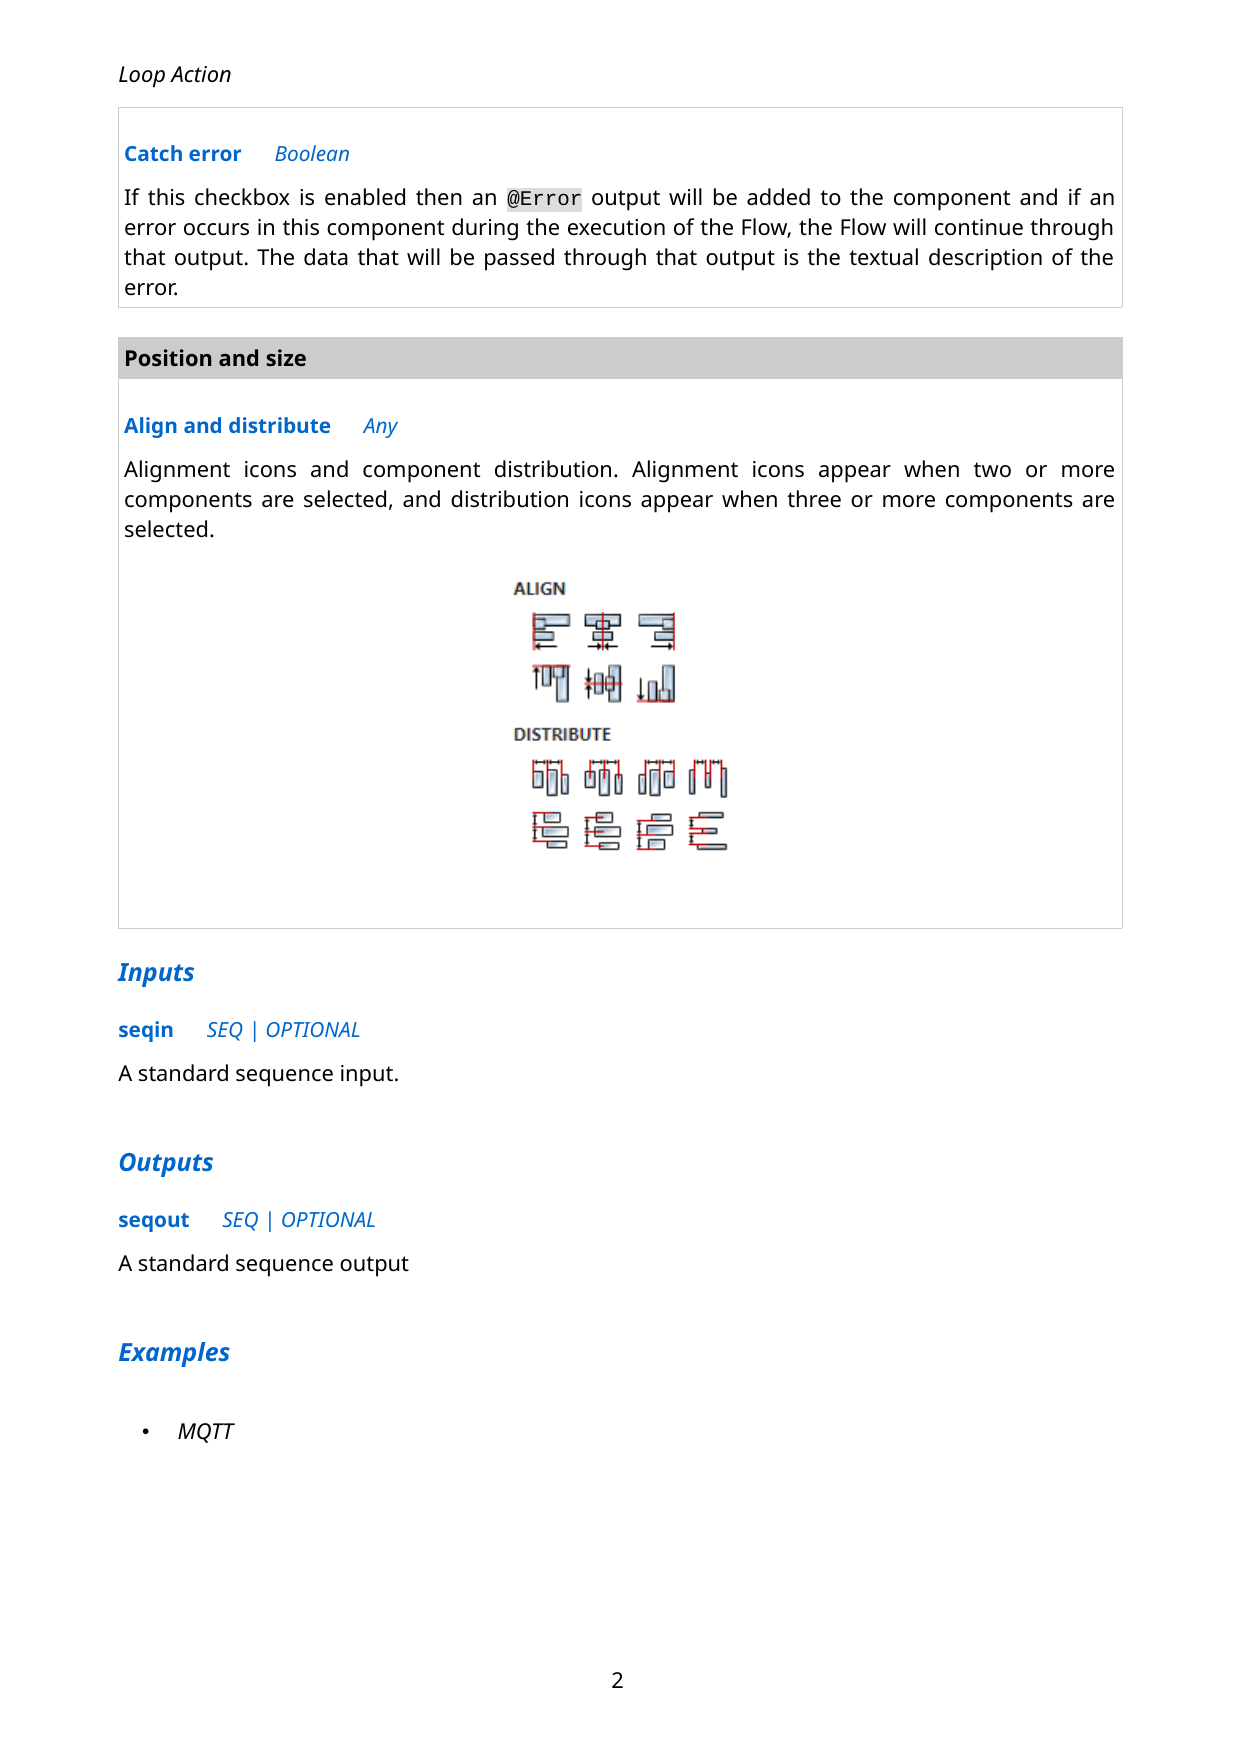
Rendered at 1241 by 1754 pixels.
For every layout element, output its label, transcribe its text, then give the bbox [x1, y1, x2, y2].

subtitle seqin SEQ | OPTIONAL [118, 1015, 1122, 1043]
table_cell [119, 863, 1122, 928]
subtitle Examples [118, 1334, 1122, 1368]
table_header Position and size [119, 338, 1122, 378]
list MQTT [142, 1416, 1110, 1446]
text A standard sequence input. [118, 1058, 1122, 1088]
table_cell Align and distribute Any Alignment icons and component distribution. Alignment icons appear when two or more components are selected, and distribution icons appear when three or more components are selected. [119, 379, 1122, 862]
subtitle Inputs [118, 954, 1122, 988]
subtitle seqout SEQ | OPTIONAL [118, 1205, 1122, 1233]
table_cell Catch error Boolean If this checkbox is enabled then an @Error output will be added to the component and if an error occurs in this component during the execution of the Flow, the Flow will continue through that output. The data that will be passed through that output is the textual description of the error. [119, 108, 1122, 307]
text A standard sequence output [118, 1248, 1122, 1278]
subtitle Outputs [118, 1144, 1122, 1178]
picture [490, 573, 750, 863]
